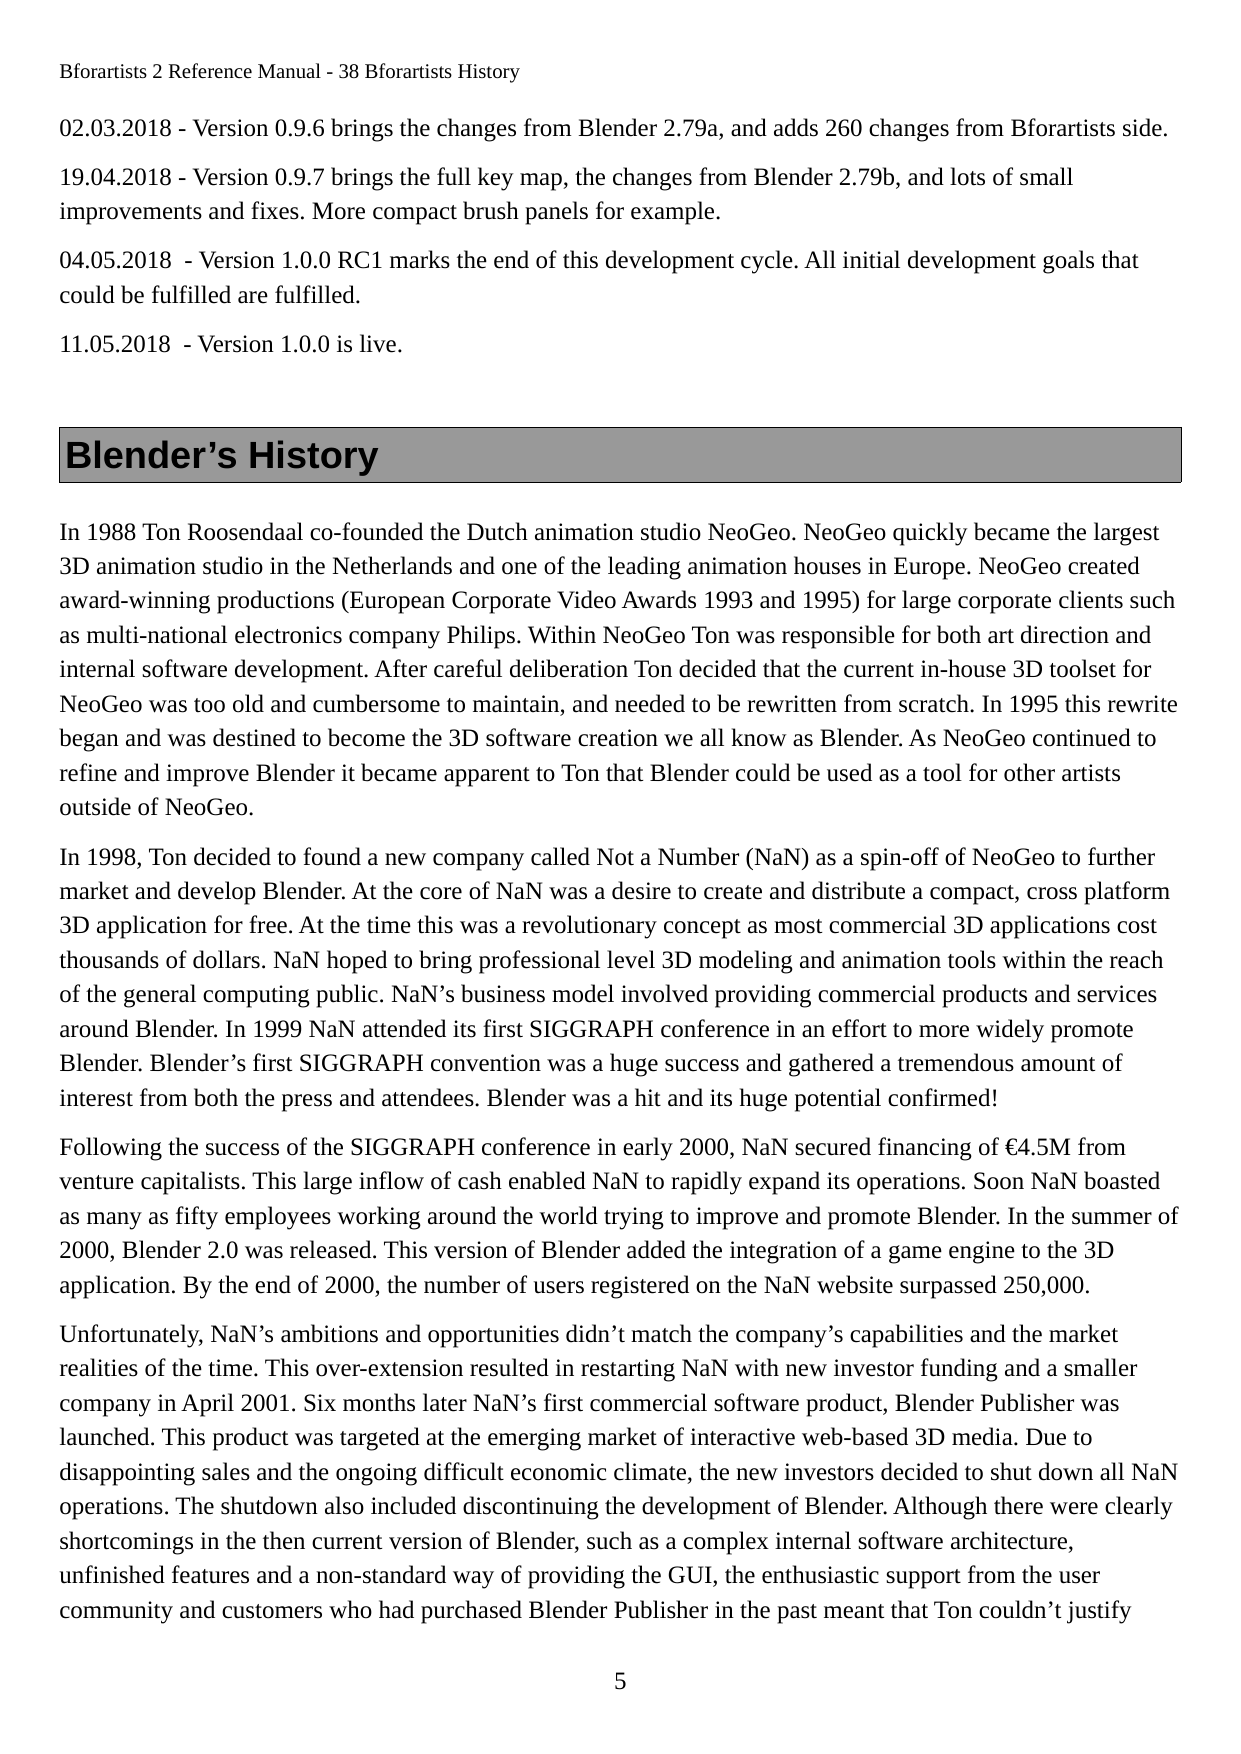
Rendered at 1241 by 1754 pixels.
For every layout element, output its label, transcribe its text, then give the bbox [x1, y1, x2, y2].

text 19.04.2018 - Version 0.9.7 brings the full key map, the changes from Blender 2.79b, and lots of small improvements and fixes. More compact brush panels for example. [59, 162, 1181, 225]
text 02.03.2018 - Version 0.9.6 brings the changes from Blender 2.79a, and adds 260 changes from Bforartists side. [59, 113, 1181, 141]
text In 1998, Ton decided to found a new company called Not a Number (NaN) as a spin-off of NeoGeo to further market and develop Blender. At the core of NaN was a desire to create and distribute a compact, cross platform 3D application for free. At the time this was a revolutionary concept as most commercial 3D applications cost thousands of dollars. NaN hoped to bring professional level 3D modeling and animation tools within the reach of the general computing public. NaN’s business model involved providing commercial products and services around Blender. In 1999 NaN attended its first SIGGRAPH conference in an effort to more widely promote Blender. Blender’s first SIGGRAPH convention was a huge success and gathered a tremendous amount of interest from both the press and attendees. Blender was a hit and its huge potential confirmed! [59, 842, 1181, 1112]
text Unfortunately, NaN’s ambitions and opportunities didn’t match the company’s capabilities and the market realities of the time. This over-extension resulted in restarting NaN with new investor funding and a smaller company in April 2001. Six months later NaN’s first commercial software product, Blender Publisher was launched. This product was targeted at the emerging market of interactive web-based 3D media. Due to disappointing sales and the ongoing difficult economic climate, the new investors decided to shut down all NaN operations. The shutdown also included discontinuing the development of Blender. Although there were clearly shortcomings in the then current version of Blender, such as a complex internal software architecture, unfinished features and a non-standard way of providing the GUI, the enthusiastic support from the user community and customers who had purchased Blender Publisher in the past meant that Ton couldn’t justify [59, 1319, 1181, 1623]
table_header Blender’s History [60, 428, 1181, 482]
text Following the success of the SIGGRAPH conference in early 2000, NaN secured financing of €4.5M from venture capitalists. This large inflow of cash enabled NaN to rapidly expand its operations. Soon NaN boasted as many as fifty employees working around the world trying to improve and promote Blender. In the summer of 2000, Blender 2.0 was released. This version of Blender added the integration of a game engine to the 3D application. By the end of 2000, the number of users registered on the NaN website surpassed 250,000. [59, 1132, 1181, 1299]
text In 1988 Ton Roosendaal co-founded the Dutch animation studio NeoGeo. NeoGeo quickly became the largest 3D animation studio in the Netherlands and one of the leading animation houses in Europe. NeoGeo created award-winning productions (European Corporate Video Awards 1993 and 1995) for large corporate clients such as multi-national electronics company Philips. Within NeoGeo Ton was responsible for both art direction and internal software development. After careful deliberation Ton decided that the current in-house 3D toolset for NeoGeo was too old and cumbersome to maintain, and needed to be rewritten from scratch. In 1995 this rewrite began and was destined to become the 3D software creation we all know as Blender. As NeoGeo continued to refine and improve Blender it became apparent to Ton that Blender could be used as a tool for other artists outside of NeoGeo. [59, 483, 1181, 821]
text 04.05.2018 - Version 1.0.0 RC1 marks the end of this development cycle. All initial development goals that could be fulfilled are fulfilled. [59, 245, 1181, 308]
text 11.05.2018 - Version 1.0.0 is live. [59, 329, 1181, 357]
